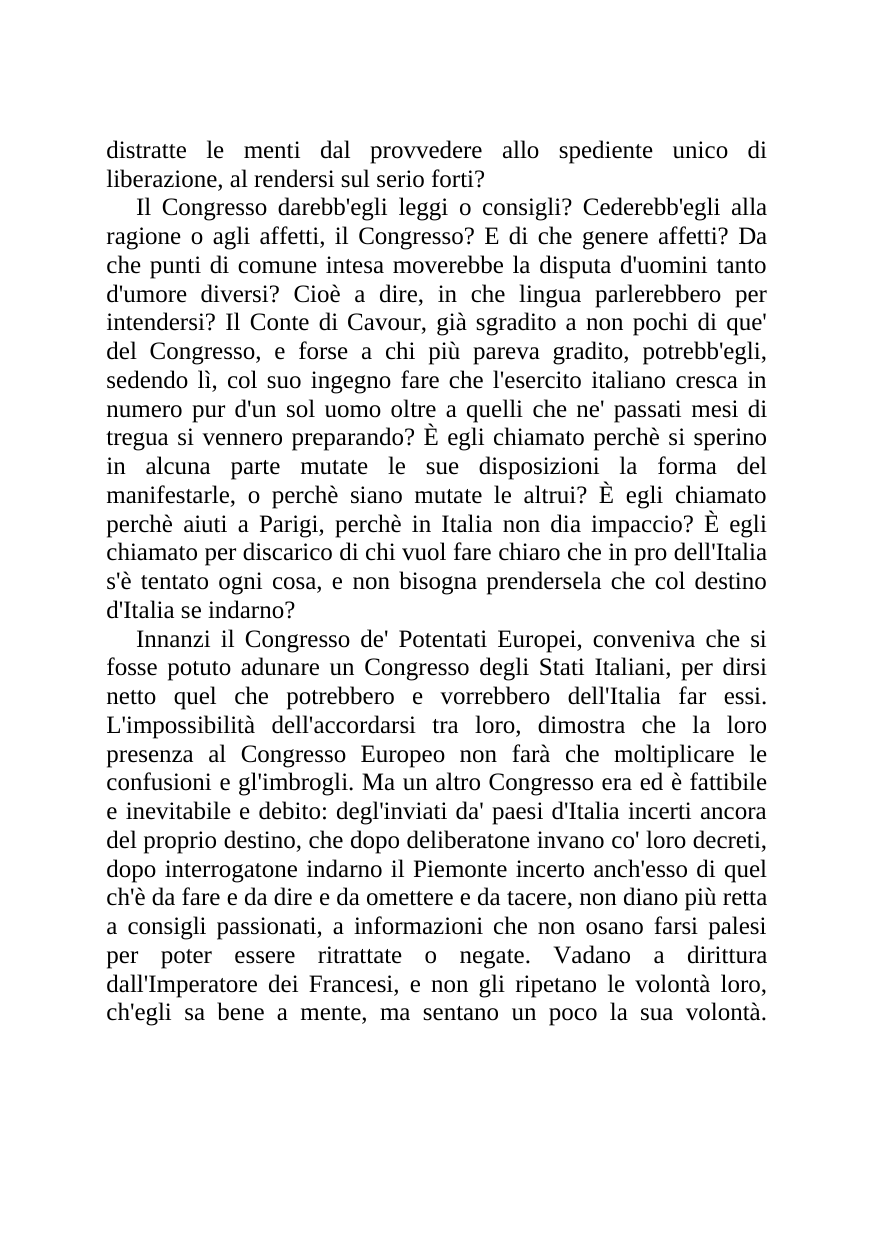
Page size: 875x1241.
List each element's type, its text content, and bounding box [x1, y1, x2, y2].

text distratte le menti dal provvedere allo spediente unico di liberazione, al rendersi sul serio forti? [106, 135, 768, 192]
text Innanzi il Congresso de' Potentati Europei, conveniva che si fosse potuto adunare un Congresso degli Stati Italiani, per dirsi netto quel che potrebbero e vorrebbero dell'Italia far essi. L'impossibilità dell'accordarsi tra loro, dimostra che la loro presenza al Congresso Europeo non farà che moltiplicare le confusioni e gl'imbrogli. Ma un altro Congresso era ed è fattibile e inevitabile e debito: degl'inviati da' paesi d'Italia incerti ancora del proprio destino, che dopo deliberatone invano co' loro decreti, dopo interrogatone indarno il Piemonte incerto anch'esso di quel ch'è da fare e da dire e da omettere e da tacere, non diano più retta a consigli passionati, a informazioni che non osano farsi palesi per poter essere ritrattate o negate. Vadano a dirittura dall'Imperatore dei Francesi, e non gli ripetano le volontà loro, ch'egli sa bene a mente, ma sentano un poco la sua volontà. [106, 624, 768, 1026]
text Il Congresso darebb'egli leggi o consigli? Cederebb'egli alla ragione o agli affetti, il Congresso? E di che genere affetti? Da che punti di comune intesa moverebbe la disputa d'uomini tanto d'umore diversi? Cioè a dire, in che lingua parlerebbero per intendersi? Il Conte di Cavour, già sgradito a non pochi di que' del Congresso, e forse a chi più pareva gradito, potrebb'egli, sedendo lì, col suo ingegno fare che l'esercito italiano cresca in numero pur d'un sol uomo oltre a quelli che ne' passati mesi di tregua si vennero preparando? È egli chiamato perchè si sperino in alcuna parte mutate le sue disposizioni la forma del manifestarle, o perchè siano mutate le altrui? È egli chiamato perchè aiuti a Parigi, perchè in Italia non dia impaccio? È egli chiamato per discarico di chi vuol fare chiaro che in pro dell'Italia s'è tentato ogni cosa, e non bisogna prendersela che col destino d'Italia se indarno? [106, 192, 768, 624]
